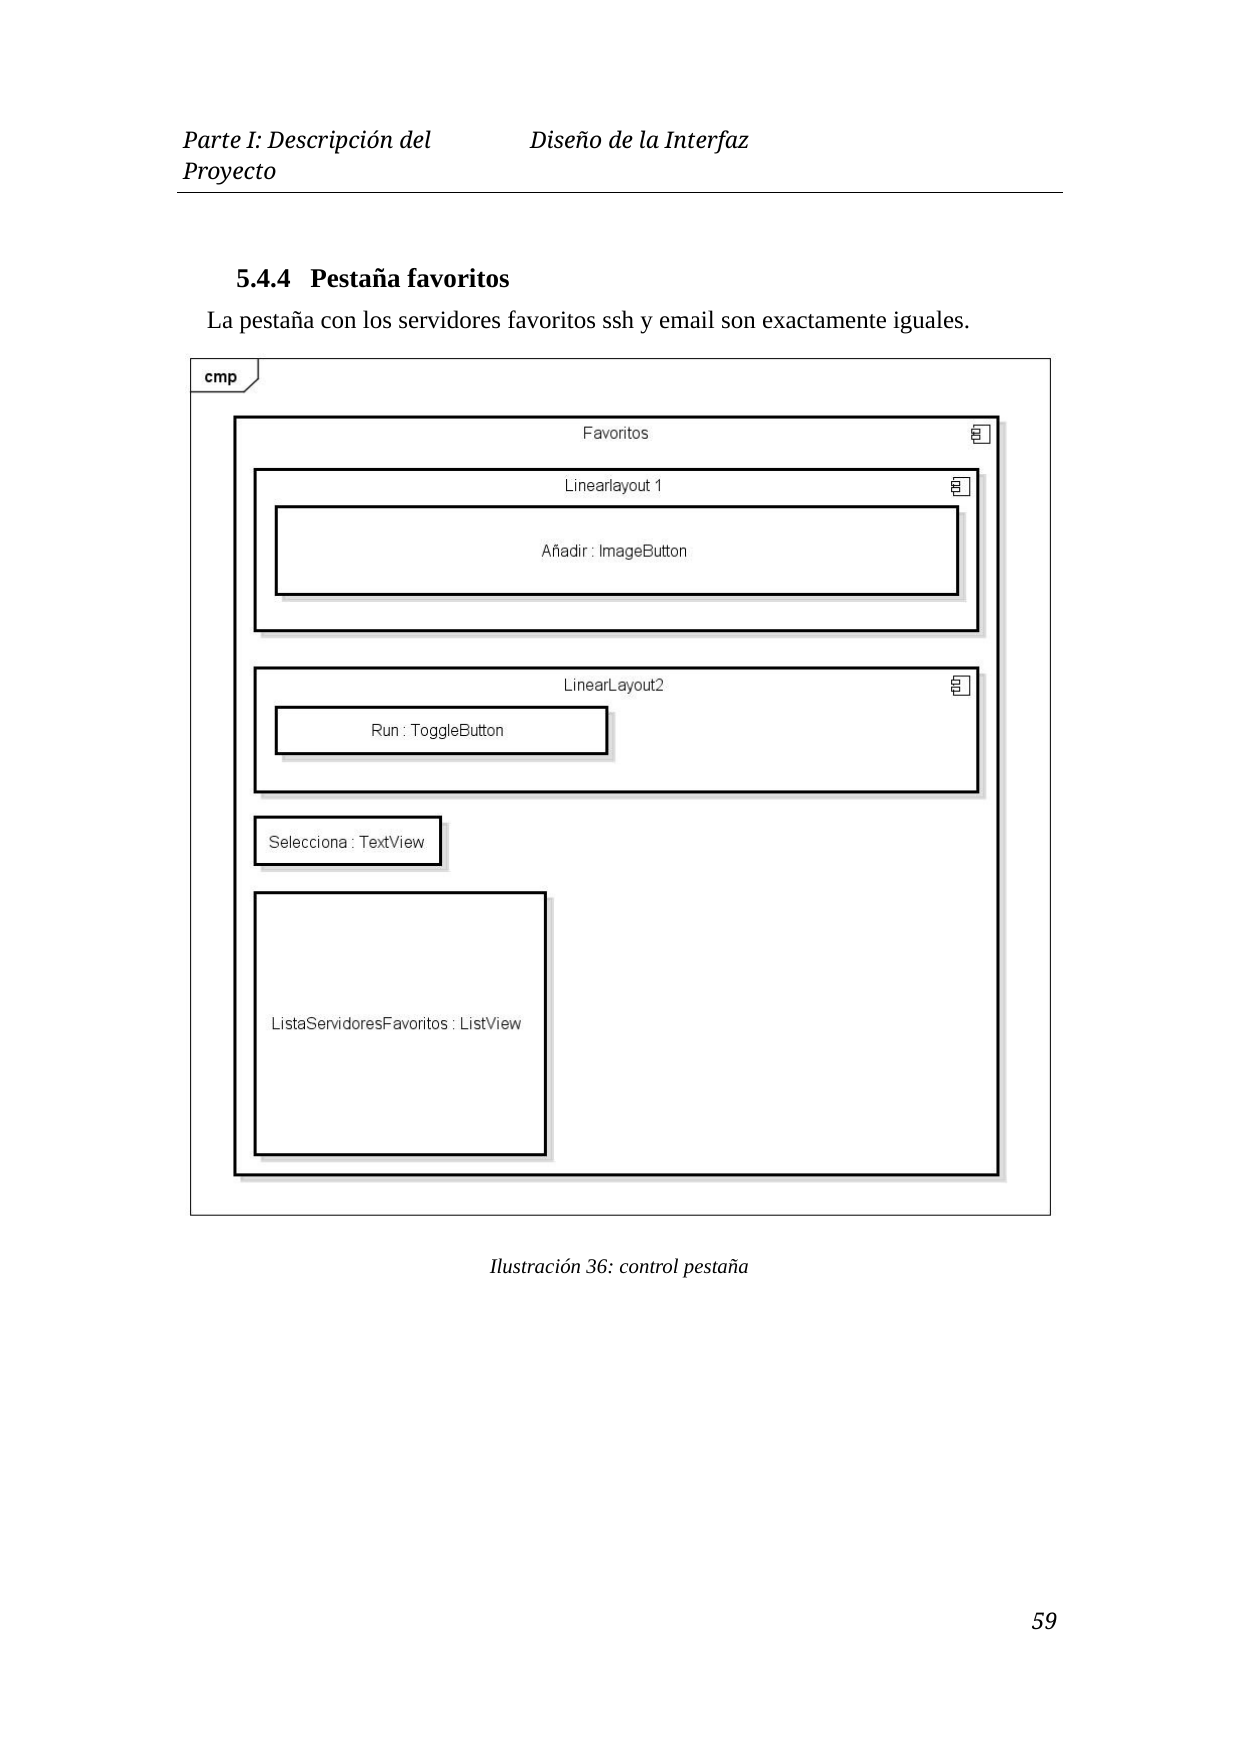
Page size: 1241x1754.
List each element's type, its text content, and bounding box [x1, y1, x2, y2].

text Ilustración 36: control pestaña [177, 1254, 1063, 1278]
subtitle Pestaña favoritos [236, 262, 1004, 293]
text La pestaña con los servidores favoritos ssh y email son exactamente iguales. [177, 305, 1063, 334]
picture [177, 345, 1064, 1254]
